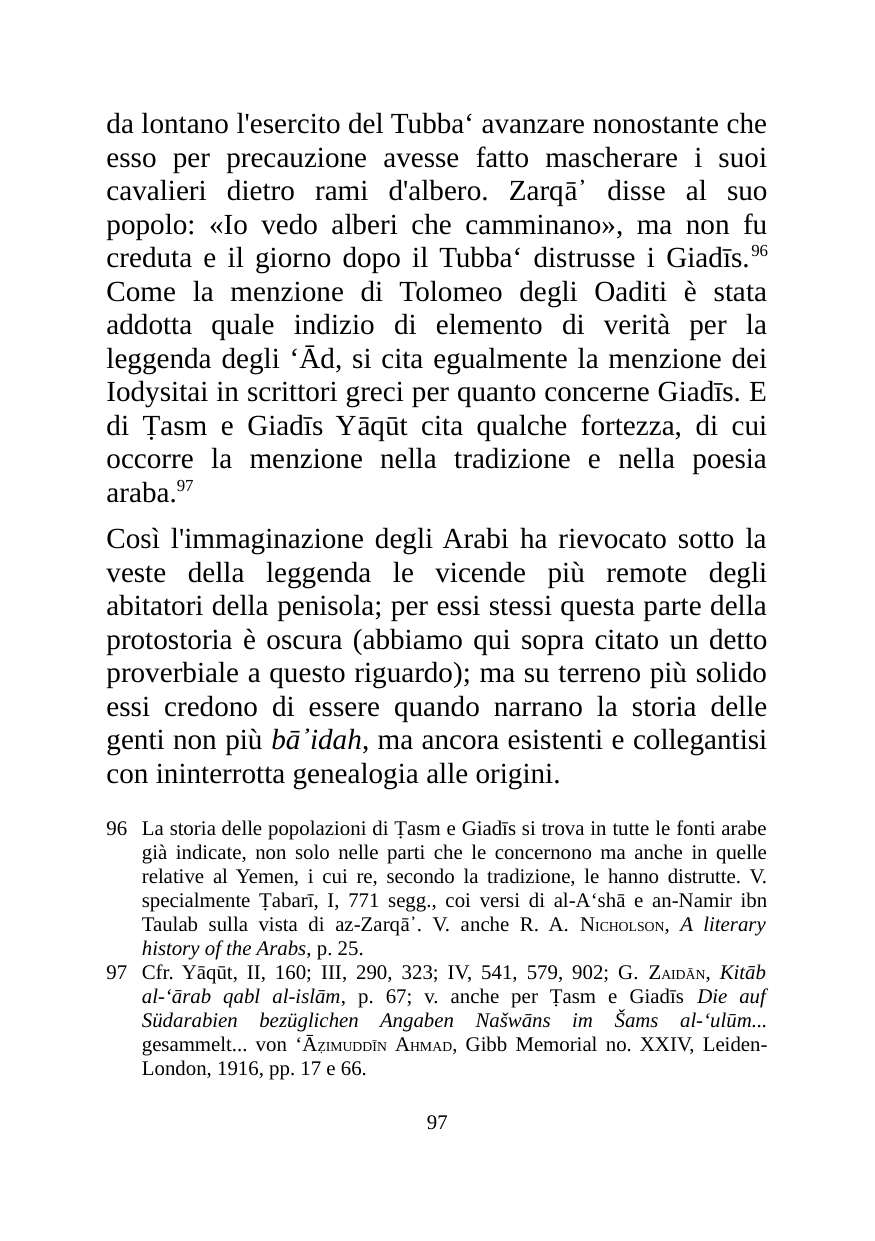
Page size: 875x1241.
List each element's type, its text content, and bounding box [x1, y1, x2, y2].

text Cfr. Yāqūt, II, 160; III, 290, 323; IV, 541, 579, 902; G. Zaidān, Kitāb al-‘ārab qabl al-islām, p. 67; v. anche per Ṭasm e Giadīs Die auf Südarabien bezüglichen Angaben Našwāns im Šams al-‘ulūm... gesammelt... von ‘Āẓimuddīn Ahmad, Gibb Memorial no. XXIV, Leiden-London, 1916, pp. 17 e 66. [106, 960, 768, 1080]
text Così l'immaginazione degli Arabi ha rievocato sotto la veste della leggenda le vicende più remote degli abitatori della penisola; per essi stessi questa parte della protostoria è oscura (abbiamo qui sopra citato un detto proverbiale a questo riguardo); ma su terreno più solido essi credono di essere quando narrano la storia delle genti non più bā᾽idah, ma ancora esistenti e collegantisi con ininterrotta genealogia alle origini. [106, 521, 768, 789]
text da lontano l'esercito del Tubba‘ avanzare nonostante che esso per precauzione avesse fatto mascherare i suoi cavalieri dietro rami d'albero. Zarqā᾽ disse al suo popolo: «Io vedo alberi che camminano», ma non fu creduta e il giorno dopo il Tubba‘ distrusse i Giadīs. Come la menzione di Tolomeo degli Oaditi è stata addotta quale indizio di elemento di verità per la leggenda degli ‘Ād, si cita egualmente la menzione dei Iodysitai in scrittori greci per quanto concerne Giadīs. E di Ṭasm e Giadīs Yāqūt cita qualche fortezza, di cui occorre la menzione nella tradizione e nella poesia araba. [106, 106, 768, 509]
text La storia delle popolazioni di Ṭasm e Giadīs si trova in tutte le fonti arabe già indicate, non solo nelle parti che le concernono ma anche in quelle relative al Yemen, i cui re, secondo la tradizione, le hanno distrutte. V. specialmente Ṭabarī, I, 771 segg., coi versi di al-A‘shā e an-Namir ibn Taulab sulla vista di az-Zarqā᾽. V. anche R. A. Nicholson, A literary history of the Arabs, p. 25. [106, 816, 768, 960]
